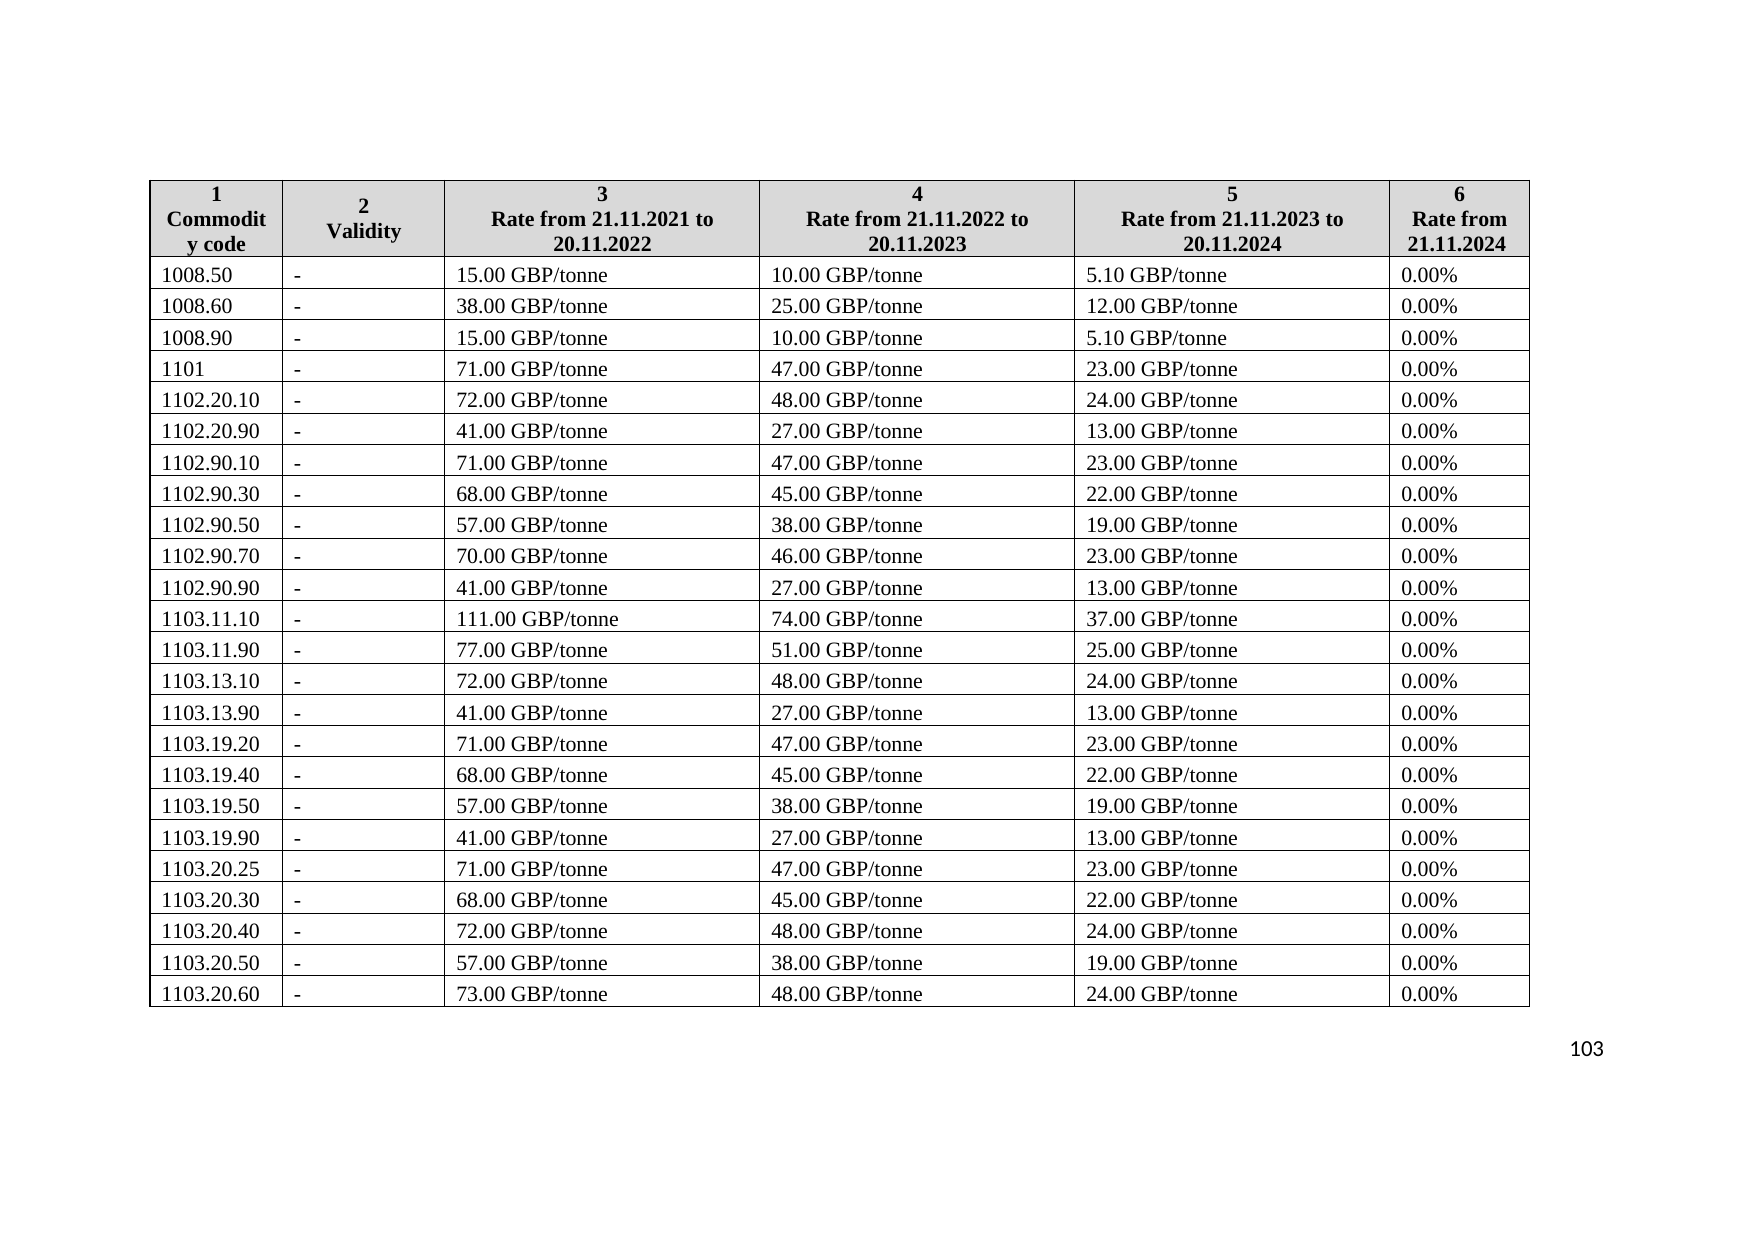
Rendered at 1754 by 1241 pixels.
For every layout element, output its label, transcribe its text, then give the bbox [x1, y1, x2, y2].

table_cell 27.00 GBP/tonne [760, 414, 1074, 444]
table_cell 47.00 GBP/tonne [760, 351, 1074, 381]
table_cell 0.00% [1390, 507, 1529, 537]
table_cell 13.00 GBP/tonne [1075, 414, 1389, 444]
table_cell 23.00 GBP/tonne [1075, 726, 1389, 756]
table_cell - [283, 539, 444, 569]
table_cell 0.00% [1390, 726, 1529, 756]
table_cell 0.00% [1390, 632, 1529, 662]
table_cell - [283, 507, 444, 537]
table_cell 0.00% [1390, 851, 1529, 881]
table_cell 77.00 GBP/tonne [445, 632, 759, 662]
table_cell - [283, 914, 444, 944]
table_cell 71.00 GBP/tonne [445, 445, 759, 475]
table_cell 1103.19.90 [151, 820, 282, 850]
table_cell 41.00 GBP/tonne [445, 695, 759, 725]
table_header 4 Rate from 21.11.2022 to 20.11.2023 [760, 181, 1074, 256]
table_cell 0.00% [1390, 476, 1529, 506]
table_cell 1101 [151, 351, 282, 381]
table_cell 15.00 GBP/tonne [445, 320, 759, 350]
table_cell 12.00 GBP/tonne [1075, 289, 1389, 319]
table_cell 1102.20.10 [151, 382, 282, 412]
table_cell 23.00 GBP/tonne [1075, 445, 1389, 475]
table_cell 1103.20.25 [151, 851, 282, 881]
table_cell 0.00% [1390, 539, 1529, 569]
table_cell 70.00 GBP/tonne [445, 539, 759, 569]
table_cell - [283, 632, 444, 662]
table_cell - [283, 820, 444, 850]
table_cell 24.00 GBP/tonne [1075, 914, 1389, 944]
table_cell 0.00% [1390, 445, 1529, 475]
table_cell 23.00 GBP/tonne [1075, 539, 1389, 569]
table_cell - [283, 601, 444, 631]
table_cell 48.00 GBP/tonne [760, 914, 1074, 944]
table_cell - [283, 789, 444, 819]
table_cell 41.00 GBP/tonne [445, 570, 759, 600]
table_header 6 Rate from 21.11.2024 [1390, 181, 1529, 256]
table_cell 24.00 GBP/tonne [1075, 976, 1389, 1006]
table_cell 45.00 GBP/tonne [760, 476, 1074, 506]
table_cell 71.00 GBP/tonne [445, 726, 759, 756]
table_cell - [283, 976, 444, 1006]
table_cell 1103.19.40 [151, 757, 282, 787]
table_cell 13.00 GBP/tonne [1075, 695, 1389, 725]
table_cell 37.00 GBP/tonne [1075, 601, 1389, 631]
table_cell 72.00 GBP/tonne [445, 382, 759, 412]
table_cell 1103.20.30 [151, 882, 282, 912]
table_cell 51.00 GBP/tonne [760, 632, 1074, 662]
table_cell 74.00 GBP/tonne [760, 601, 1074, 631]
table_cell - [283, 726, 444, 756]
table_cell 111.00 GBP/tonne [445, 601, 759, 631]
table_cell 47.00 GBP/tonne [760, 726, 1074, 756]
table_cell - [283, 320, 444, 350]
table_cell 0.00% [1390, 789, 1529, 819]
table_cell 38.00 GBP/tonne [760, 789, 1074, 819]
table_cell 1103.13.90 [151, 695, 282, 725]
table_cell 48.00 GBP/tonne [760, 976, 1074, 1006]
table_cell 25.00 GBP/tonne [1075, 632, 1389, 662]
table_cell 38.00 GBP/tonne [760, 507, 1074, 537]
table_cell 1008.90 [151, 320, 282, 350]
table_cell 1103.13.10 [151, 664, 282, 694]
table_cell - [283, 414, 444, 444]
table_cell 1102.90.30 [151, 476, 282, 506]
table_cell 27.00 GBP/tonne [760, 570, 1074, 600]
table_cell 1103.19.50 [151, 789, 282, 819]
table_cell 22.00 GBP/tonne [1075, 757, 1389, 787]
table_header 5 Rate from 21.11.2023 to 20.11.2024 [1075, 181, 1389, 256]
table_cell 22.00 GBP/tonne [1075, 476, 1389, 506]
table_cell - [283, 664, 444, 694]
table_cell 22.00 GBP/tonne [1075, 882, 1389, 912]
table_cell 0.00% [1390, 257, 1529, 287]
table_cell 38.00 GBP/tonne [445, 289, 759, 319]
table_cell 19.00 GBP/tonne [1075, 945, 1389, 975]
table_cell 1103.20.50 [151, 945, 282, 975]
table_cell 38.00 GBP/tonne [760, 945, 1074, 975]
table_cell - [283, 757, 444, 787]
table_cell 57.00 GBP/tonne [445, 789, 759, 819]
table_cell 25.00 GBP/tonne [760, 289, 1074, 319]
table_cell - [283, 570, 444, 600]
table_cell 68.00 GBP/tonne [445, 476, 759, 506]
table_cell 1103.20.40 [151, 914, 282, 944]
table_cell 0.00% [1390, 601, 1529, 631]
table_cell 19.00 GBP/tonne [1075, 507, 1389, 537]
table_cell 0.00% [1390, 945, 1529, 975]
table_cell - [283, 476, 444, 506]
table_cell - [283, 382, 444, 412]
table_cell 72.00 GBP/tonne [445, 664, 759, 694]
table_cell 48.00 GBP/tonne [760, 382, 1074, 412]
table_cell - [283, 351, 444, 381]
table_cell 57.00 GBP/tonne [445, 507, 759, 537]
table_cell 23.00 GBP/tonne [1075, 851, 1389, 881]
table_cell 0.00% [1390, 914, 1529, 944]
table_cell - [283, 851, 444, 881]
table_cell 71.00 GBP/tonne [445, 851, 759, 881]
table_cell 1102.90.10 [151, 445, 282, 475]
table_cell 1008.60 [151, 289, 282, 319]
table_cell 1102.90.50 [151, 507, 282, 537]
table_cell 0.00% [1390, 820, 1529, 850]
table_header 3 Rate from 21.11.2021 to 20.11.2022 [445, 181, 759, 256]
table_cell 72.00 GBP/tonne [445, 914, 759, 944]
table_cell 0.00% [1390, 570, 1529, 600]
table_cell 73.00 GBP/tonne [445, 976, 759, 1006]
table_cell 1102.90.70 [151, 539, 282, 569]
table_cell 41.00 GBP/tonne [445, 820, 759, 850]
table_cell 1103.11.10 [151, 601, 282, 631]
table_cell 41.00 GBP/tonne [445, 414, 759, 444]
table_cell 1102.90.90 [151, 570, 282, 600]
table_cell - [283, 289, 444, 319]
table_header 1 Commodity code [151, 181, 282, 256]
table_cell 10.00 GBP/tonne [760, 320, 1074, 350]
table_cell - [283, 257, 444, 287]
table_cell 24.00 GBP/tonne [1075, 664, 1389, 694]
table_cell 0.00% [1390, 664, 1529, 694]
table_cell 68.00 GBP/tonne [445, 882, 759, 912]
table_cell 48.00 GBP/tonne [760, 664, 1074, 694]
table_cell 45.00 GBP/tonne [760, 882, 1074, 912]
table_cell 13.00 GBP/tonne [1075, 570, 1389, 600]
table_cell 0.00% [1390, 695, 1529, 725]
table_cell 13.00 GBP/tonne [1075, 820, 1389, 850]
table_cell 71.00 GBP/tonne [445, 351, 759, 381]
table_cell 0.00% [1390, 289, 1529, 319]
table_header 2 Validity [283, 181, 444, 256]
table_cell 1103.19.20 [151, 726, 282, 756]
table_cell 1102.20.90 [151, 414, 282, 444]
table_cell 0.00% [1390, 382, 1529, 412]
table_cell 68.00 GBP/tonne [445, 757, 759, 787]
table_cell 27.00 GBP/tonne [760, 695, 1074, 725]
table_cell 46.00 GBP/tonne [760, 539, 1074, 569]
table_cell 27.00 GBP/tonne [760, 820, 1074, 850]
table_cell 0.00% [1390, 757, 1529, 787]
table_cell 47.00 GBP/tonne [760, 851, 1074, 881]
table_cell 47.00 GBP/tonne [760, 445, 1074, 475]
table_cell - [283, 882, 444, 912]
table_cell 5.10 GBP/tonne [1075, 257, 1389, 287]
table_cell 15.00 GBP/tonne [445, 257, 759, 287]
table_cell 0.00% [1390, 976, 1529, 1006]
table_cell 23.00 GBP/tonne [1075, 351, 1389, 381]
table_cell - [283, 945, 444, 975]
table_cell - [283, 695, 444, 725]
table_cell 1008.50 [151, 257, 282, 287]
table_cell 0.00% [1390, 882, 1529, 912]
table_cell 0.00% [1390, 351, 1529, 381]
table_cell 1103.11.90 [151, 632, 282, 662]
table_cell 19.00 GBP/tonne [1075, 789, 1389, 819]
table_cell 1103.20.60 [151, 976, 282, 1006]
table_cell 24.00 GBP/tonne [1075, 382, 1389, 412]
table_cell 5.10 GBP/tonne [1075, 320, 1389, 350]
table_cell 45.00 GBP/tonne [760, 757, 1074, 787]
table_cell 10.00 GBP/tonne [760, 257, 1074, 287]
table_cell 0.00% [1390, 320, 1529, 350]
table_cell - [283, 445, 444, 475]
table_cell 57.00 GBP/tonne [445, 945, 759, 975]
table_cell 0.00% [1390, 414, 1529, 444]
